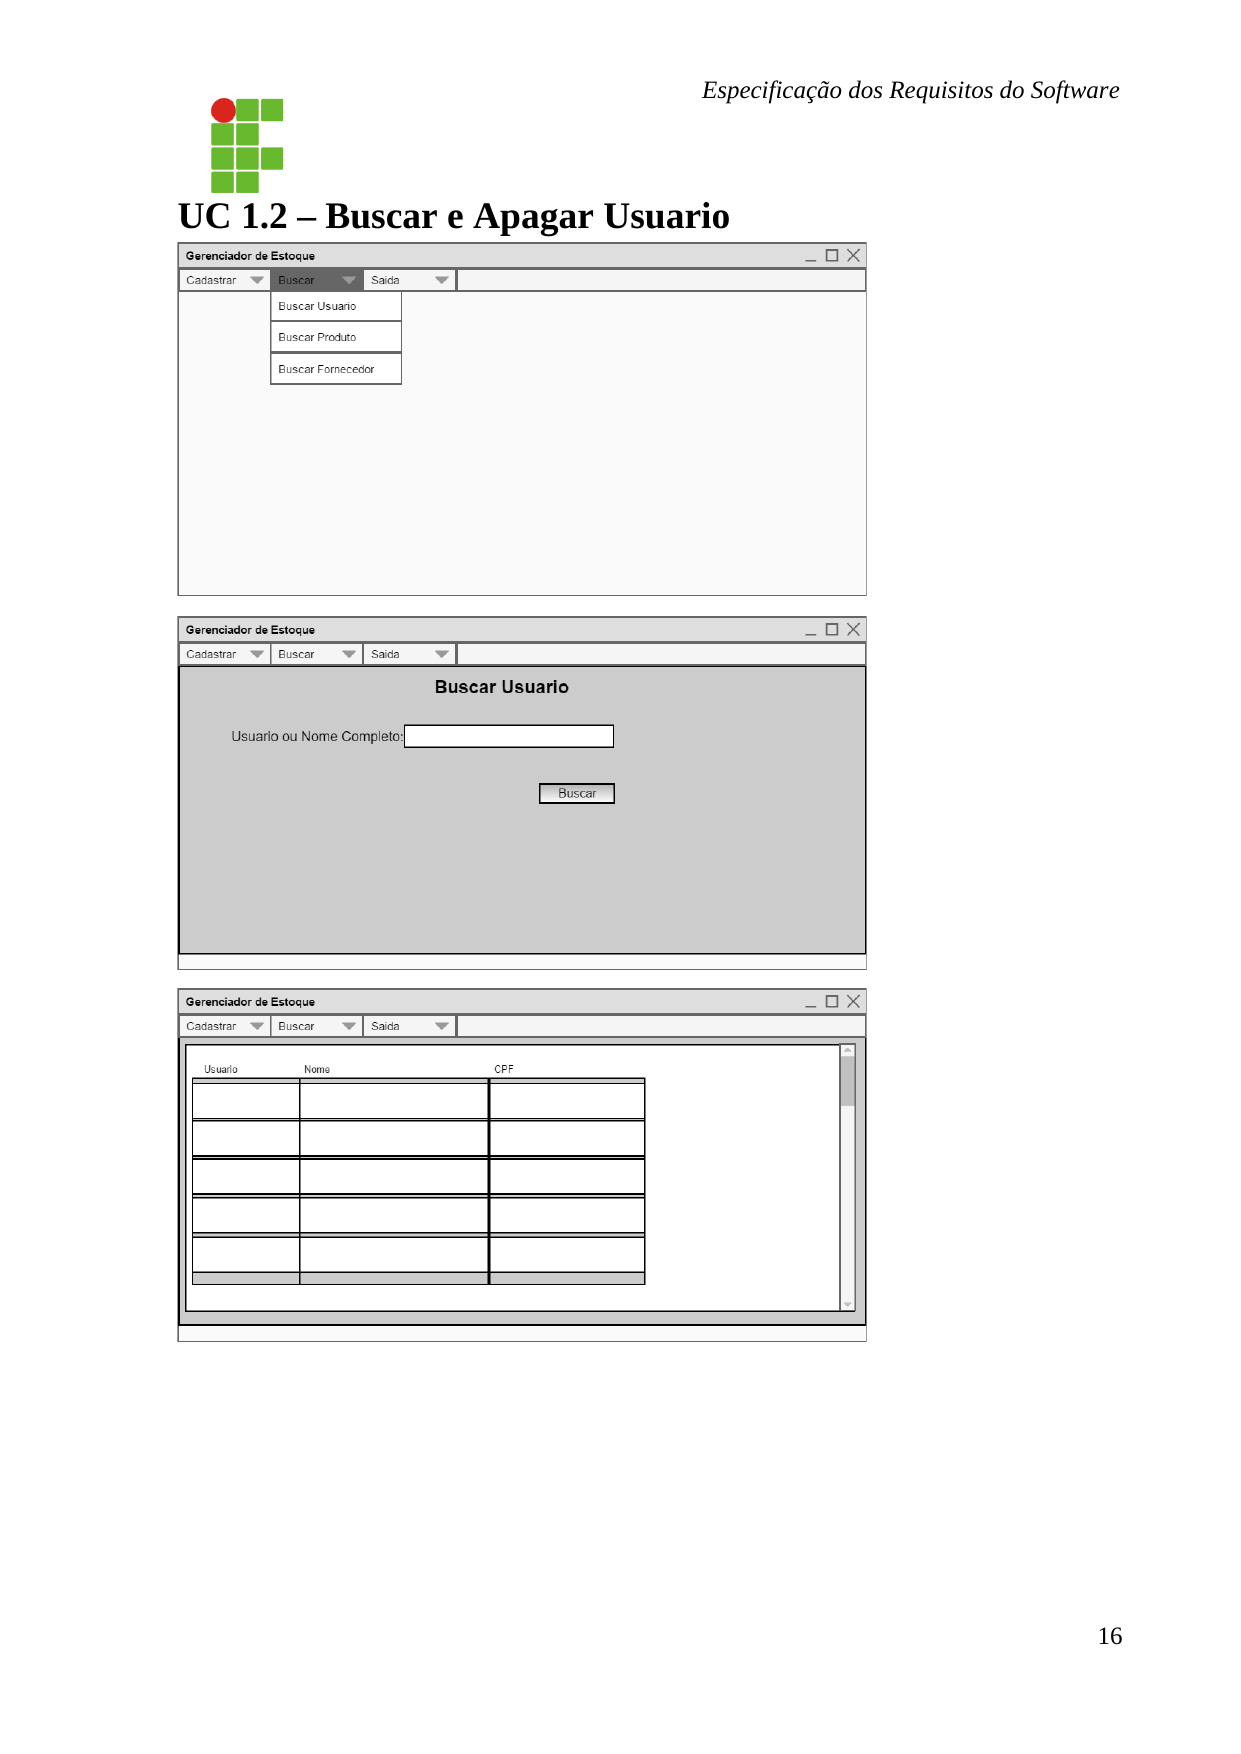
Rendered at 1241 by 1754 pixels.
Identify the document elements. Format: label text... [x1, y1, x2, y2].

text UC 1.2 – Buscar e Apagar Usuario [177, 193, 1122, 236]
